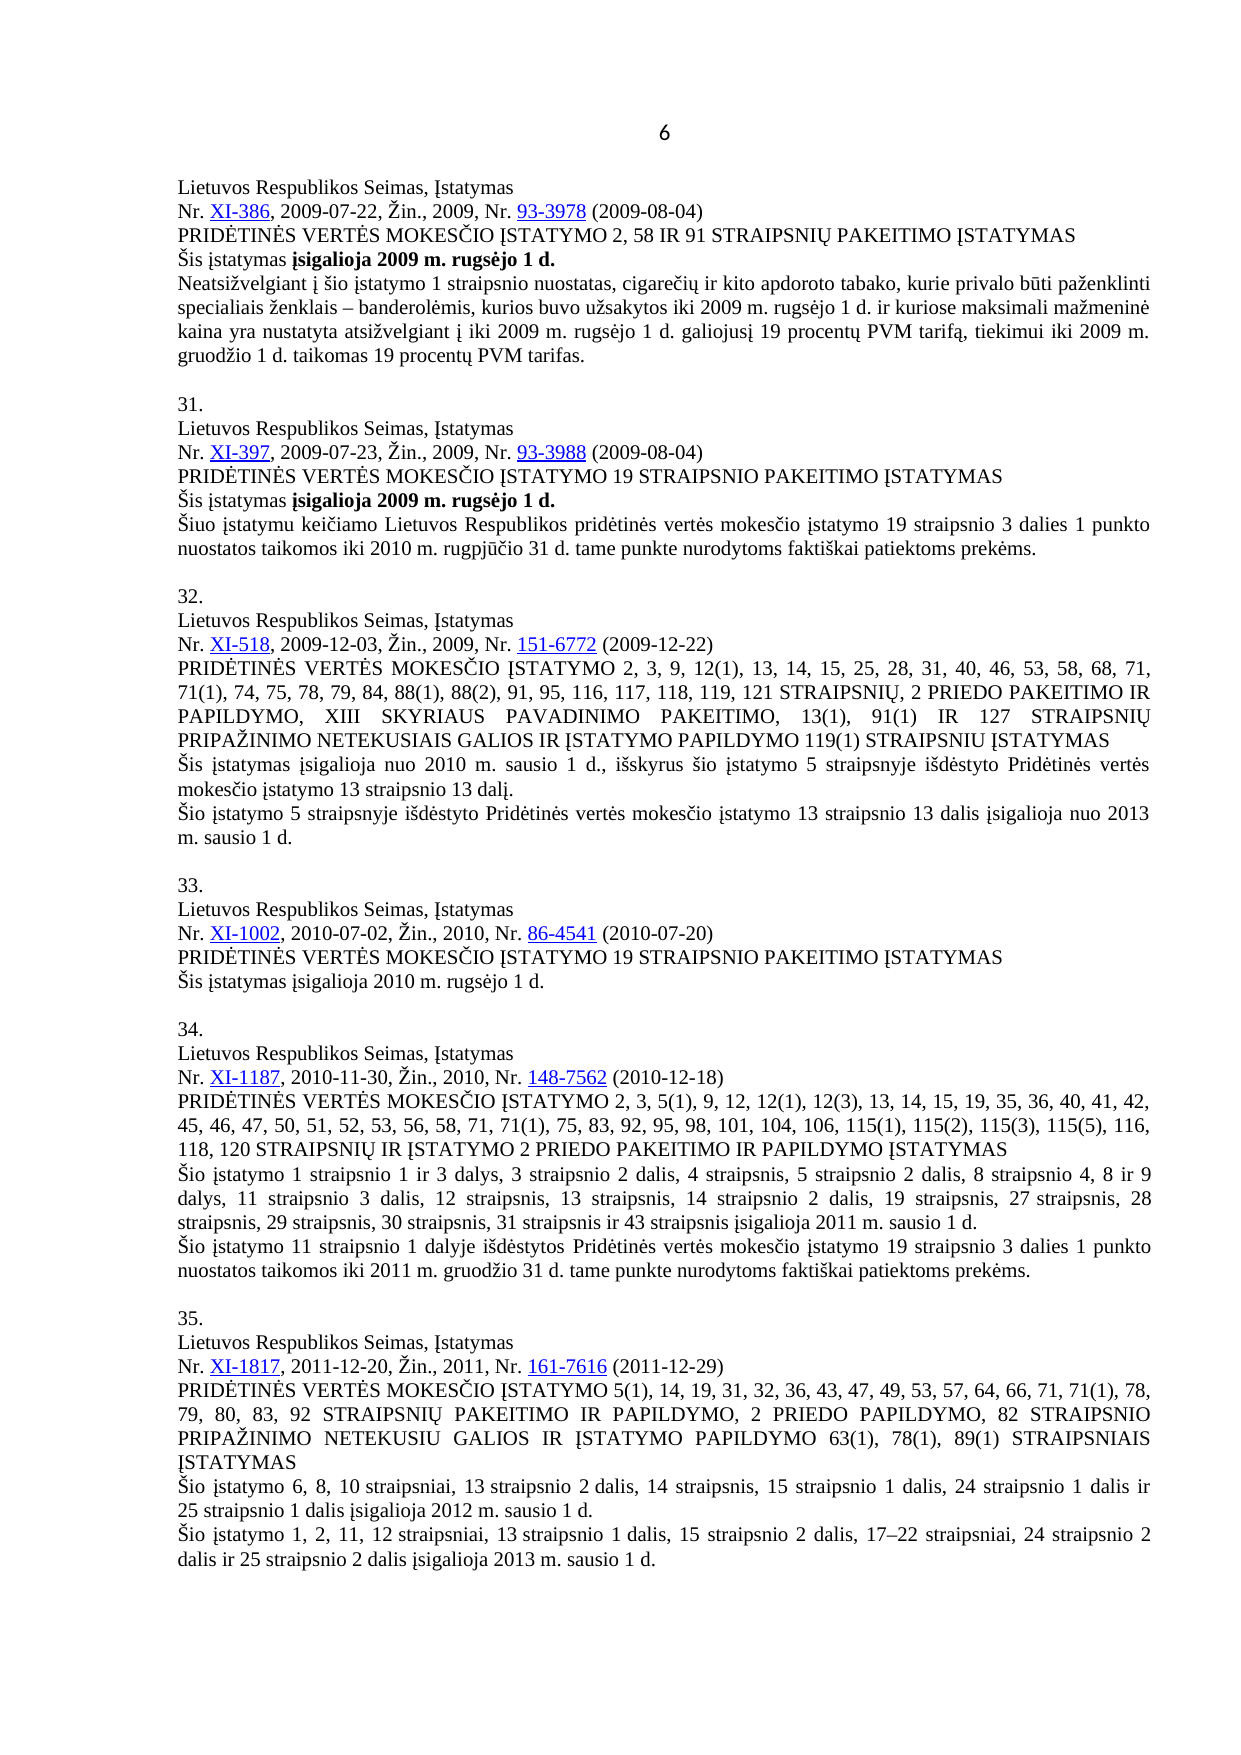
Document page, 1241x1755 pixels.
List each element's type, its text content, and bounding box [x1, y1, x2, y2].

text Neatsižvelgiant į šio įstatymo 1 straipsnio nuostatas, cigarečių ir kito apdoroto tabako, kurie privalo būti paženklinti specialiais ženklais – banderolėmis, kurios buvo užsakytos iki 2009 m. rugsėjo 1 d. ir kuriose maksimali mažmeninė kaina yra nustatyta atsižvelgiant į iki 2009 m. rugsėjo 1 d. galiojusį 19 procentų PVM tarifą, tiekimui iki 2009 m. gruodžio 1 d. taikomas 19 procentų PVM tarifas. [177, 271, 1152, 367]
text PRIDĖTINĖS VERTĖS MOKESČIO ĮSTATYMO 2, 3, 5(1), 9, 12, 12(1), 12(3), 13, 14, 15, 19, 35, 36, 40, 41, 42, 45, 46, 47, 50, 51, 52, 53, 56, 58, 71, 71(1), 75, 83, 92, 95, 98, 101, 104, 106, 115(1), 115(2), 115(3), 115(5), 116, 118, 120 STRAIPSNIŲ IR ĮSTATYMO 2 PRIEDO PAKEITIMO IR PAPILDYMO ĮSTATYMAS [177, 1089, 1152, 1161]
text Šio įstatymo 11 straipsnio 1 dalyje išdėstytos Pridėtinės vertės mokesčio įstatymo 19 straipsnio 3 dalies 1 punkto nuostatos taikomos iki 2011 m. gruodžio 31 d. tame punkte nurodytoms faktiškai patiektoms prekėms. [177, 1234, 1152, 1282]
text Nr. XI-1002, 2010-07-02, Žin., 2010, Nr. 86-4541 (2010-07-20) [177, 921, 1152, 945]
text PRIDĖTINĖS VERTĖS MOKESČIO ĮSTATYMO 5(1), 14, 19, 31, 32, 36, 43, 47, 49, 53, 57, 64, 66, 71, 71(1), 78, 79, 80, 83, 92 STRAIPSNIŲ PAKEITIMO IR PAPILDYMO, 2 PRIEDO PAPILDYMO, 82 STRAIPSNIO PRIPAŽINIMO NETEKUSIU GALIOS IR ĮSTATYMO PAPILDYMO 63(1), 78(1), 89(1) STRAIPSNIAIS ĮSTATYMAS [177, 1378, 1152, 1474]
text Lietuvos Respublikos Seimas, Įstatymas [177, 1330, 1152, 1354]
text Šio įstatymo 5 straipsnyje išdėstyto Pridėtinės vertės mokesčio įstatymo 13 straipsnio 13 dalis įsigalioja nuo 2013 m. sausio 1 d. [177, 801, 1152, 849]
text PRIDĖTINĖS VERTĖS MOKESČIO ĮSTATYMO 2, 58 IR 91 STRAIPSNIŲ PAKEITIMO ĮSTATYMAS [177, 223, 1152, 247]
text 34. [177, 1017, 1152, 1041]
text Šis įstatymas įsigalioja nuo 2010 m. sausio 1 d., išskyrus šio įstatymo 5 straipsnyje išdėstyto Pridėtinės vertės mokesčio įstatymo 13 straipsnio 13 dalį. [177, 752, 1152, 801]
text Lietuvos Respublikos Seimas, Įstatymas [177, 416, 1152, 439]
text Nr. XI-1187, 2010-11-30, Žin., 2010, Nr. 148-7562 (2010-12-18) [177, 1065, 1152, 1089]
text PRIDĖTINĖS VERTĖS MOKESČIO ĮSTATYMO 19 STRAIPSNIO PAKEITIMO ĮSTATYMAS [177, 945, 1152, 969]
text Šio įstatymo 6, 8, 10 straipsniai, 13 straipsnio 2 dalis, 14 straipsnis, 15 straipsnio 1 dalis, 24 straipsnio 1 dalis ir 25 straipsnio 1 dalis įsigalioja 2012 m. sausio 1 d. [177, 1474, 1152, 1522]
text Nr. XI-386, 2009-07-22, Žin., 2009, Nr. 93-3978 (2009-08-04) [177, 199, 1152, 223]
text Šio įstatymo 1, 2, 11, 12 straipsniai, 13 straipsnio 1 dalis, 15 straipsnio 2 dalis, 17–22 straipsniai, 24 straipsnio 2 dalis ir 25 straipsnio 2 dalis įsigalioja 2013 m. sausio 1 d. [177, 1522, 1152, 1571]
text PRIDĖTINĖS VERTĖS MOKESČIO ĮSTATYMO 19 STRAIPSNIO PAKEITIMO ĮSTATYMAS [177, 464, 1152, 488]
text Nr. XI-1817, 2011-12-20, Žin., 2011, Nr. 161-7616 (2011-12-29) [177, 1354, 1152, 1378]
text 31. [177, 391, 1152, 416]
text Šis įstatymas įsigalioja 2009 m. rugsėjo 1 d. [177, 488, 1152, 512]
text Lietuvos Respublikos Seimas, Įstatymas [177, 608, 1152, 632]
text Lietuvos Respublikos Seimas, Įstatymas [177, 175, 1152, 199]
text Šiuo įstatymu keičiamo Lietuvos Respublikos pridėtinės vertės mokesčio įstatymo 19 straipsnio 3 dalies 1 punkto nuostatos taikomos iki 2010 m. rugpjūčio 31 d. tame punkte nurodytoms faktiškai patiektoms prekėms. [177, 512, 1152, 560]
text Šis įstatymas įsigalioja 2009 m. rugsėjo 1 d. [177, 247, 1152, 271]
text 33. [177, 873, 1152, 897]
text Nr. XI-518, 2009-12-03, Žin., 2009, Nr. 151-6772 (2009-12-22) [177, 632, 1152, 656]
text Nr. XI-397, 2009-07-23, Žin., 2009, Nr. 93-3988 (2009-08-04) [177, 439, 1152, 464]
text 32. [177, 584, 1152, 608]
text PRIDĖTINĖS VERTĖS MOKESČIO ĮSTATYMO 2, 3, 9, 12(1), 13, 14, 15, 25, 28, 31, 40, 46, 53, 58, 68, 71, 71(1), 74, 75, 78, 79, 84, 88(1), 88(2), 91, 95, 116, 117, 118, 119, 121 STRAIPSNIŲ, 2 PRIEDO PAKEITIMO IR PAPILDYMO, XIII SKYRIAUS PAVADINIMO PAKEITIMO, 13(1), 91(1) IR 127 STRAIPSNIŲ PRIPAŽINIMO NETEKUSIAIS GALIOS IR ĮSTATYMO PAPILDYMO 119(1) STRAIPSNIU ĮSTATYMAS [177, 656, 1152, 752]
text 35. [177, 1306, 1152, 1330]
text Lietuvos Respublikos Seimas, Įstatymas [177, 897, 1152, 921]
text Šis įstatymas įsigalioja 2010 m. rugsėjo 1 d. [177, 969, 1152, 993]
text Šio įstatymo 1 straipsnio 1 ir 3 dalys, 3 straipsnio 2 dalis, 4 straipsnis, 5 straipsnio 2 dalis, 8 straipsnio 4, 8 ir 9 dalys, 11 straipsnio 3 dalis, 12 straipsnis, 13 straipsnis, 14 straipsnio 2 dalis, 19 straipsnis, 27 straipsnis, 28 straipsnis, 29 straipsnis, 30 straipsnis, 31 straipsnis ir 43 straipsnis įsigalioja 2011 m. sausio 1 d. [177, 1161, 1152, 1234]
text Lietuvos Respublikos Seimas, Įstatymas [177, 1041, 1152, 1065]
